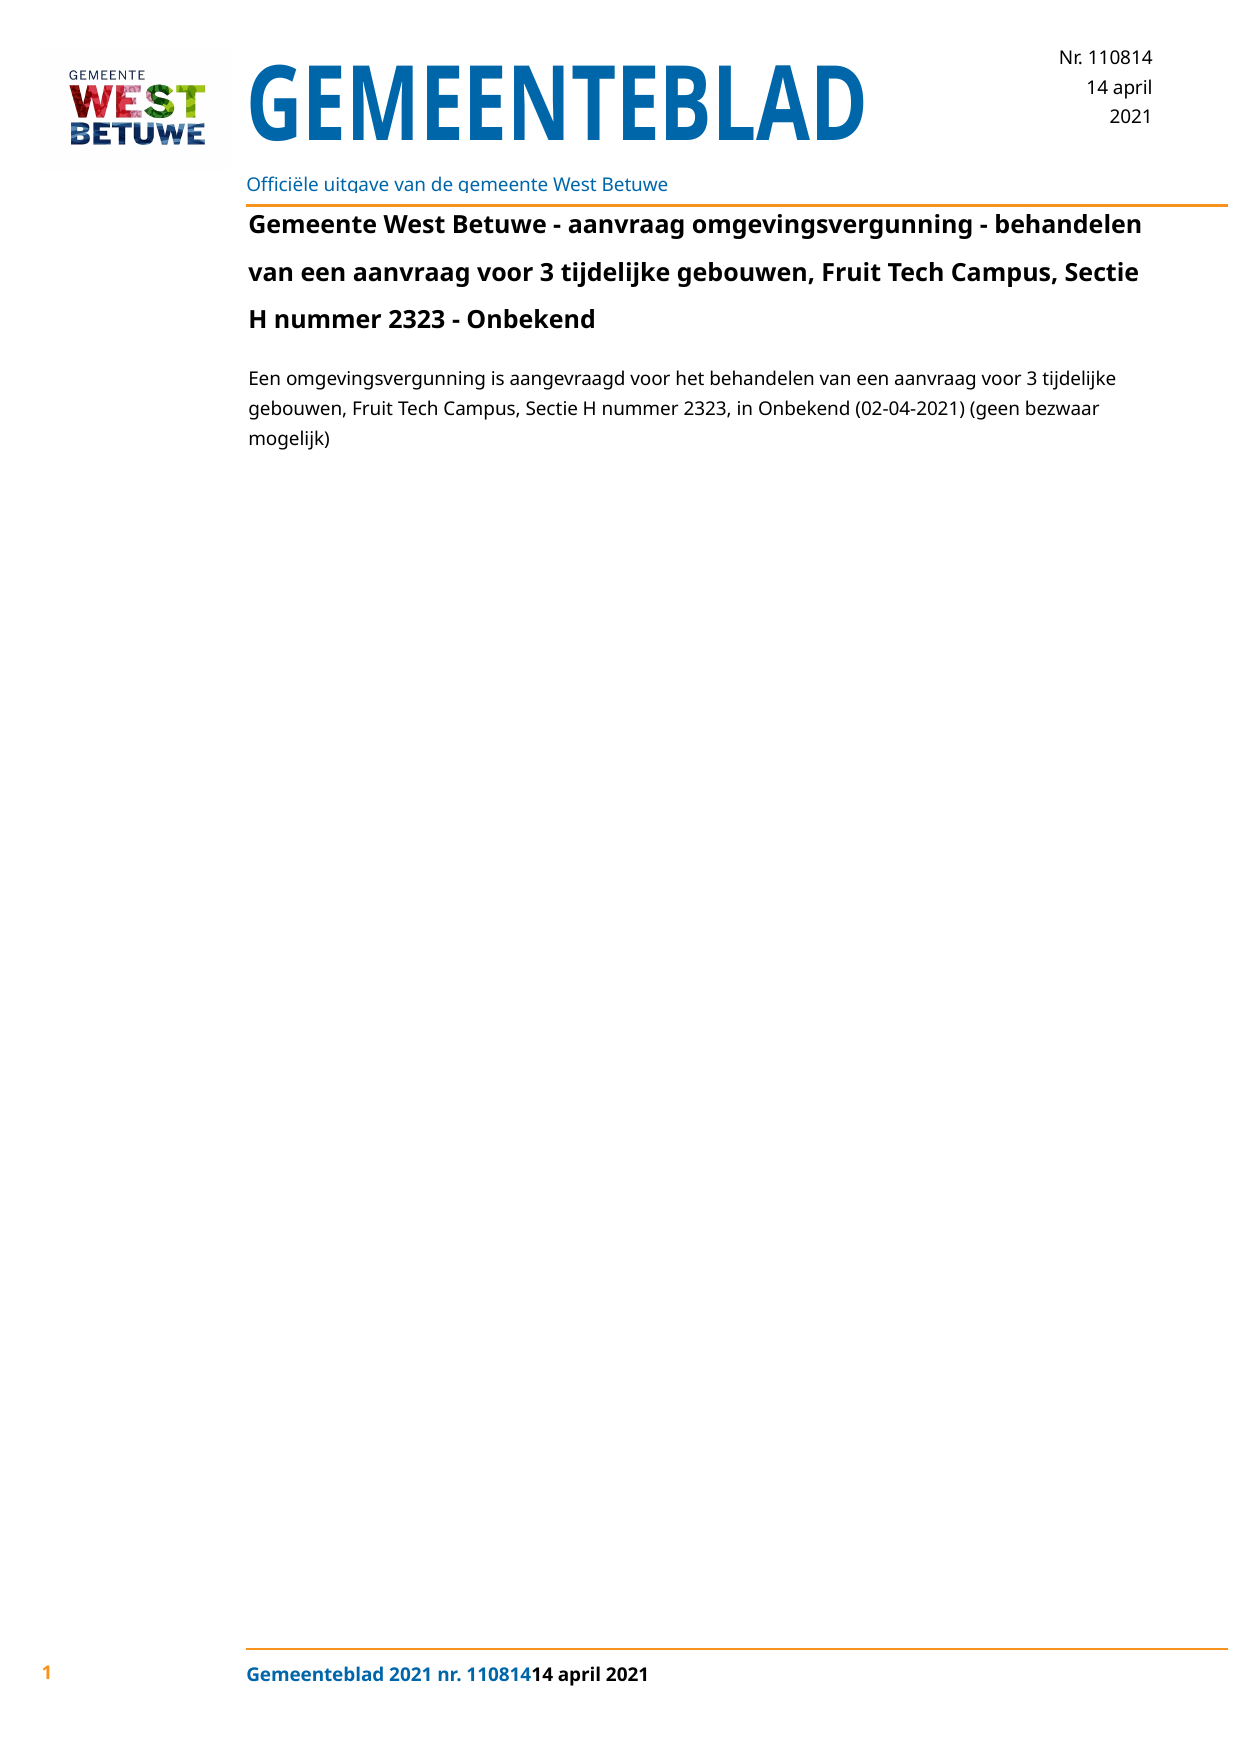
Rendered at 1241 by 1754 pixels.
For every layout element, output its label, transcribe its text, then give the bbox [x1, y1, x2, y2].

picture [41, 47, 231, 172]
text Gemeente West Betuwe - aanvraag omgevingsvergunning - behandelen van een aanvraag voor 3 tijdelijke gebouwen, Fruit Tech Campus, Sectie H nummer 2323 - Onbekend [248, 207, 1152, 336]
text Een omgevingsvergunning is aangevraagd voor het behandelen van een aanvraag voor 3 tijdelijke gebouwen, Fruit Tech Campus, Sectie H nummer 2323, in Onbekend (02-04-2021) (geen bezwaar mogelijk) [248, 366, 1152, 450]
